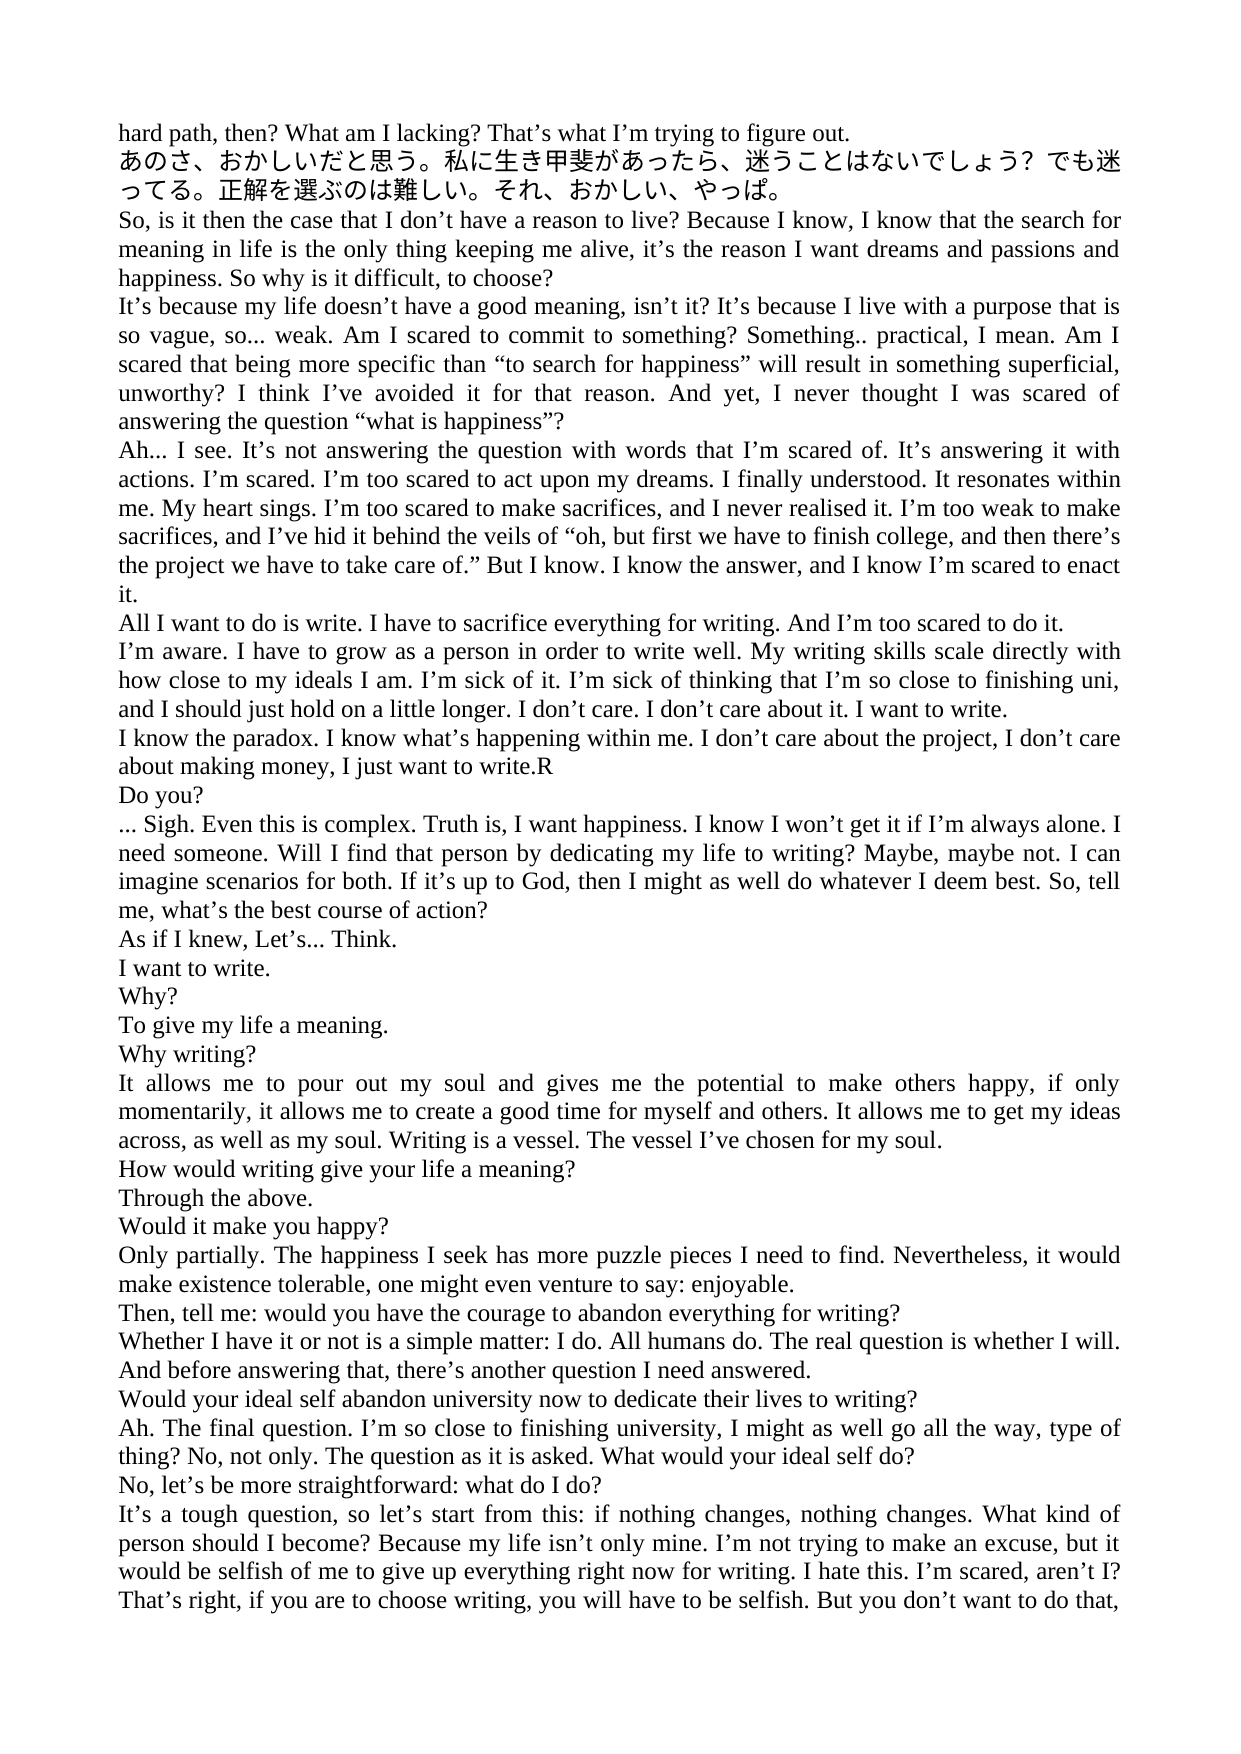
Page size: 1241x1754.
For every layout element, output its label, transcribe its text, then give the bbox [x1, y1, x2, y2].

text ... Sigh. Even this is complex. Truth is, I want happiness. I know I won’t get it if I’m always alone. I need someone. Will I find that person by dedicating my life to writing? Maybe, maybe not. I can imagine scenarios for both. If it’s up to God, then I might as well do whatever I deem best. So, tell me, what’s the best course of action? [118, 809, 1122, 924]
text あのさ、おかしいだと思う。私に生き甲斐があったら、迷うことはないでしょう？でも迷ってる。正解を選ぶのは難しい。それ、おかしい、やっぱ。 [118, 147, 1122, 205]
text Would your ideal self abandon university now to dedicate their lives to writing? [118, 1384, 1122, 1413]
text I’m aware. I have to grow as a person in order to write well. My writing skills scale directly with how close to my ideals I am. I’m sick of it. I’m sick of thinking that I’m so close to finishing uni, and I should just hold on a little longer. I don’t care. I don’t care about it. I want to write. [118, 636, 1122, 723]
text All I want to do is write. I have to sacrifice everything for writing. And I’m too scared to do it. [118, 608, 1122, 636]
text Whether I have it or not is a simple matter: I do. All humans do. The real question is whether I will. And before answering that, there’s another question I need answered. [118, 1326, 1122, 1384]
text Through the above. [118, 1183, 1122, 1211]
text Only partially. The happiness I seek has more puzzle pieces I need to find. Nevertheless, it would make existence tolerable, one might even venture to say: enjoyable. [118, 1240, 1122, 1298]
text Do you? [118, 780, 1122, 809]
text It’s a tough question, so let’s start from this: if nothing changes, nothing changes. What kind of person should I become? Because my life isn’t only mine. I’m not trying to make an excuse, but it would be selfish of me to give up everything right now for writing. I hate this. I’m scared, aren’t I? That’s right, if you are to choose writing, you will have to be selfish. But you don’t want to do that, [118, 1499, 1122, 1614]
text How would writing give your life a meaning? [118, 1154, 1122, 1183]
text To give my life a meaning. [118, 1010, 1122, 1039]
text I know the paradox. I know what’s happening within me. I don’t care about the project, I don’t care about making money, I just want to write.R [118, 723, 1122, 780]
text It allows me to pour out my soul and gives me the potential to make others happy, if only momentarily, it allows me to create a good time for myself and others. It allows me to get my ideas across, as well as my soul. Writing is a vessel. The vessel I’ve chosen for my soul. [118, 1068, 1122, 1154]
text No, let’s be more straightforward: what do I do? [118, 1470, 1122, 1499]
text Ah. The final question. I’m so close to finishing university, I might as well go all the way, type of thing? No, not only. The question as it is asked. What would your ideal self do? [118, 1413, 1122, 1470]
text Why? [118, 981, 1122, 1010]
text It’s because my life doesn’t have a good meaning, isn’t it? It’s because I live with a purpose that is so vague, so... weak. Am I scared to commit to something? Something.. practical, I mean. Am I scared that being more specific than “to search for happiness” will result in something superficial, unworthy? I think I’ve avoided it for that reason. And yet, I never thought I was scared of answering the question “what is happiness”? [118, 291, 1122, 435]
text As if I knew, Let’s... Think. [118, 924, 1122, 953]
text I want to write. [118, 953, 1122, 981]
text Ah... I see. It’s not answering the question with words that I’m scared of. It’s answering it with actions. I’m scared. I’m too scared to act upon my dreams. I finally understood. It resonates within me. My heart sings. I’m too scared to make sacrifices, and I never realised it. I’m too weak to make sacrifices, and I’ve hid it behind the veils of “oh, but first we have to finish college, and then there’s the project we have to take care of.” But I know. I know the answer, and I know I’m scared to enact it. [118, 435, 1122, 608]
text Why writing? [118, 1039, 1122, 1068]
text So, is it then the case that I don’t have a reason to live? Because I know, I know that the search for meaning in life is the only thing keeping me alive, it’s the reason I want dreams and passions and happiness. So why is it difficult, to choose? [118, 205, 1122, 291]
text Would it make you happy? [118, 1211, 1122, 1240]
text hard path, then? What am I lacking? That’s what I’m trying to figure out. [118, 118, 1122, 147]
text Then, tell me: would you have the courage to abandon everything for writing? [118, 1298, 1122, 1326]
